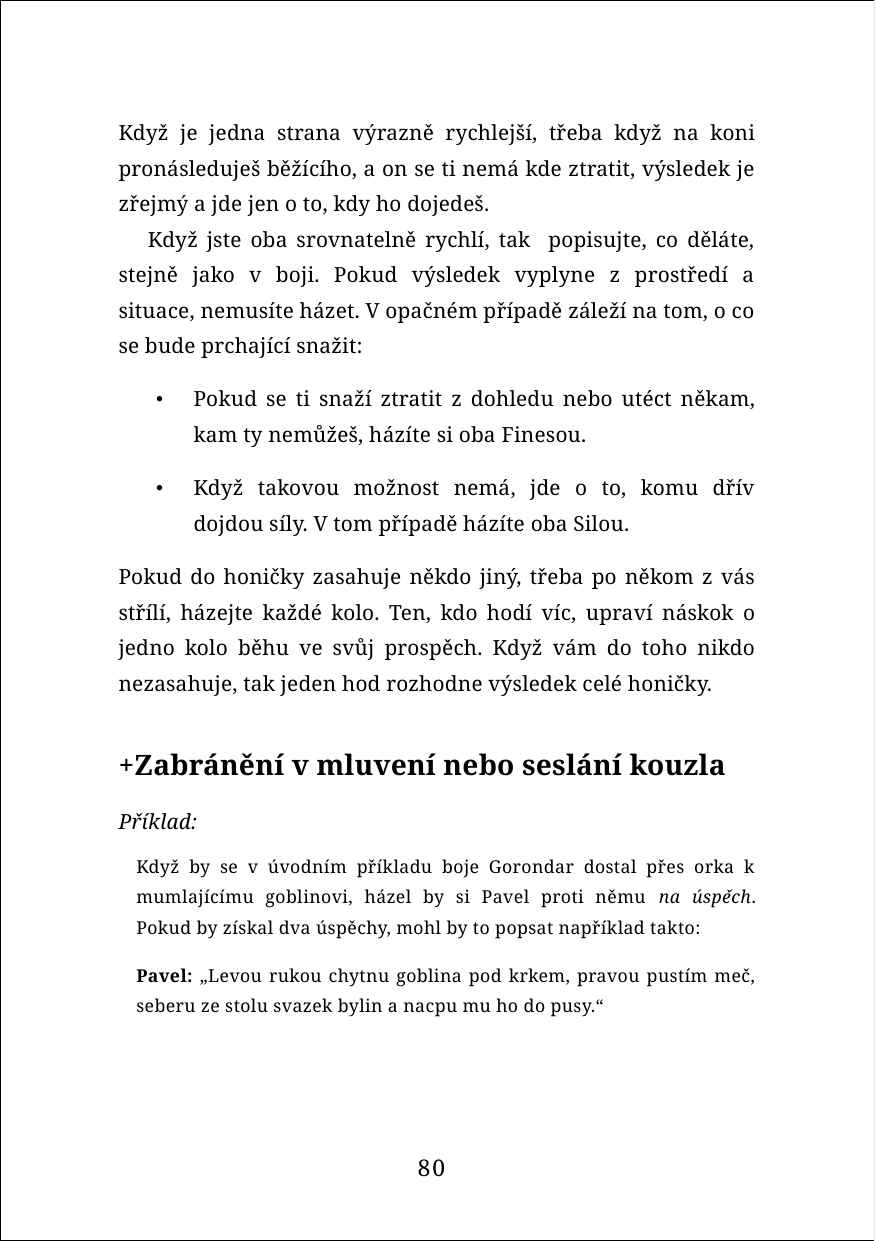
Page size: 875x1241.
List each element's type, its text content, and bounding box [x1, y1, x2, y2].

text Příklad: [118, 807, 756, 836]
subtitle +Zabránění v mluvení nebo seslání kouzla [118, 746, 756, 784]
text Pavel: „Levou rukou chytnu goblina pod krkem, pravou pustím meč, seberu ze stolu svazek bylin a nacpu mu ho do pusy.“ [136, 963, 756, 1017]
text Pokud do honičky zasahuje někdo jiný, třeba po někom z vás střílí, házejte každé kolo. Ten, kdo hodí víc, upraví náskok o jedno kolo běhu ve svůj prospěch. Když vám do toho nikdo nezasahuje, tak jeden hod rozhodne výsledek celé honičky. [118, 562, 756, 697]
text Když je jedna strana výrazně rychlejší, třeba když na koni pronásleduješ běžícího, a on se ti nemá kde ztratit, výsledek je zřejmý a jde jen o to, kdy ho dojedeš. Když jste oba srovnatelně rychlí, tak popisujte, co děláte, stejně jako v boji. Pokud výsledek vyplyne z prostředí a situace, nemusíte házet. V opačném případě záleží na tom, o co se bude prchající snažit: [118, 118, 756, 360]
text Když by se v úvodním příkladu boje Gorondar dostal přes orka k mumlajícímu goblinovi, házel by si Pavel proti němu na úspěch. Pokud by získal dva úspěchy, mohl by to popsat například takto: [136, 855, 756, 939]
list Když takovou možnost nemá, jde o to, komu dřív dojdou síly. V tom případě házíte oba Silou. [156, 473, 756, 537]
list Pokud se ti snaží ztratit z dohledu nebo utéct někam, kam ty nemůžeš, házíte si oba Finesou. [156, 384, 756, 448]
